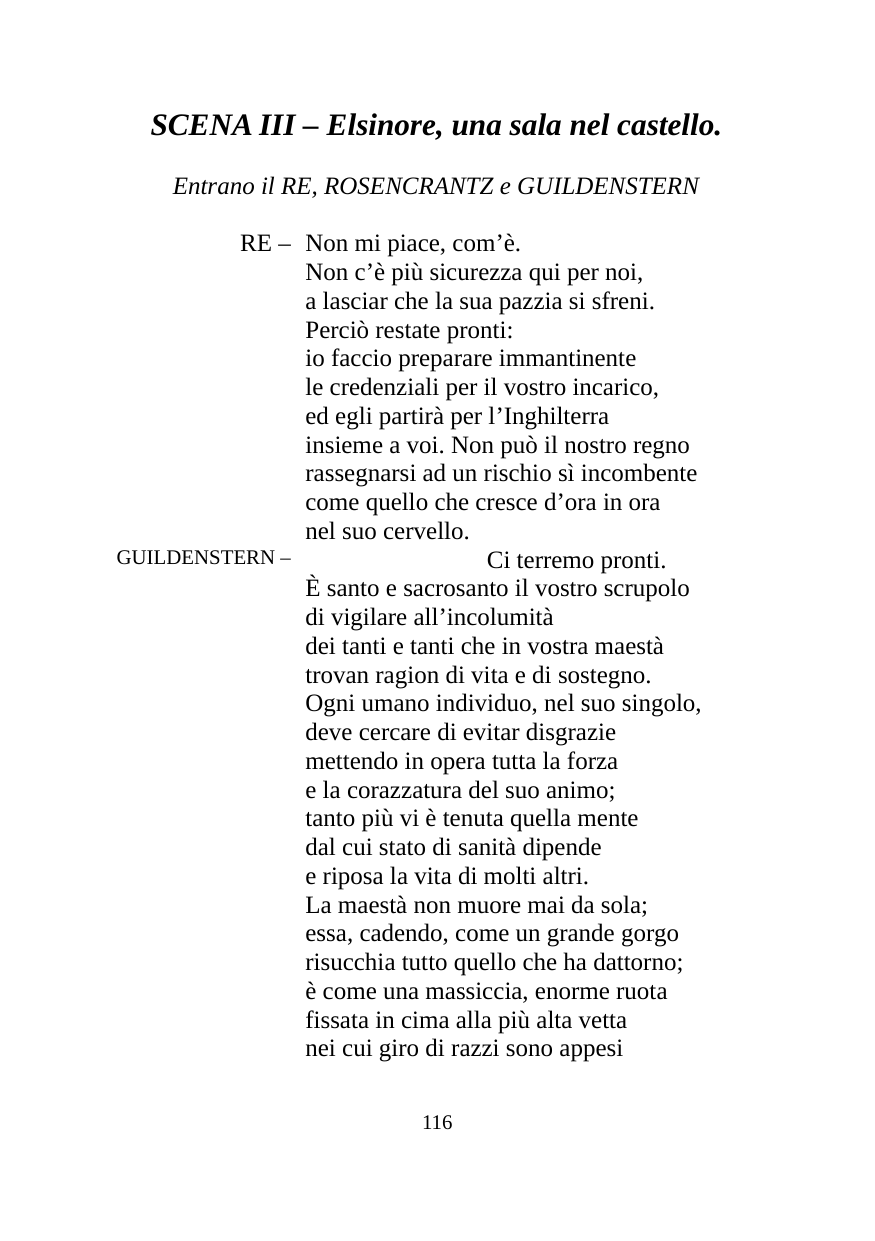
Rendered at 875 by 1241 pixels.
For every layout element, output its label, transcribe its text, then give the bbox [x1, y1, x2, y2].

subtitle SCENA III – Elsinore, una sala nel castello. [108, 106, 768, 142]
table_cell Ci terremo pronti. [479, 545, 768, 573]
table_header Non mi piace, com’è. Non c’è più sicurezza qui per noi, a lasciar che la sua pazzia si sfreni. Perciò restate pronti: io faccio preparare immantinente le credenziali per il vostro incarico, ed egli partirà per l’Inghilterra insieme a voi. Non può il nostro regno rassegnarsi ad un rischio sì incombente come quello che cresce d’ora in ora nel suo cervello. [298, 229, 768, 545]
table_cell GUILDENSTERN – [106, 545, 298, 1062]
table_header RE – [106, 229, 298, 545]
table_cell È santo e sacrosanto il vostro scrupolo di vigilare all’incolumità dei tanti e tanti che in vostra maestà trovan ragion di vita e di sostegno. Ogni umano individuo, nel suo singolo, deve cercare di evitar disgrazie mettendo in opera tutta la forza e la corazzatura del suo animo; tanto più vi è tenuta quella mente dal cui stato di sanità dipende e riposa la vita di molti altri. La maestà non muore mai da sola; essa, cadendo, come un grande gorgo risucchia tutto quello che ha dattorno; è come una massiccia, enorme ruota fissata in cima alla più alta vetta nei cui giro di razzi sono appesi [298, 574, 768, 1062]
text Entrano il RE, ROSENCRANTZ e GUILDENSTERN [106, 171, 768, 200]
table_cell [298, 545, 479, 573]
